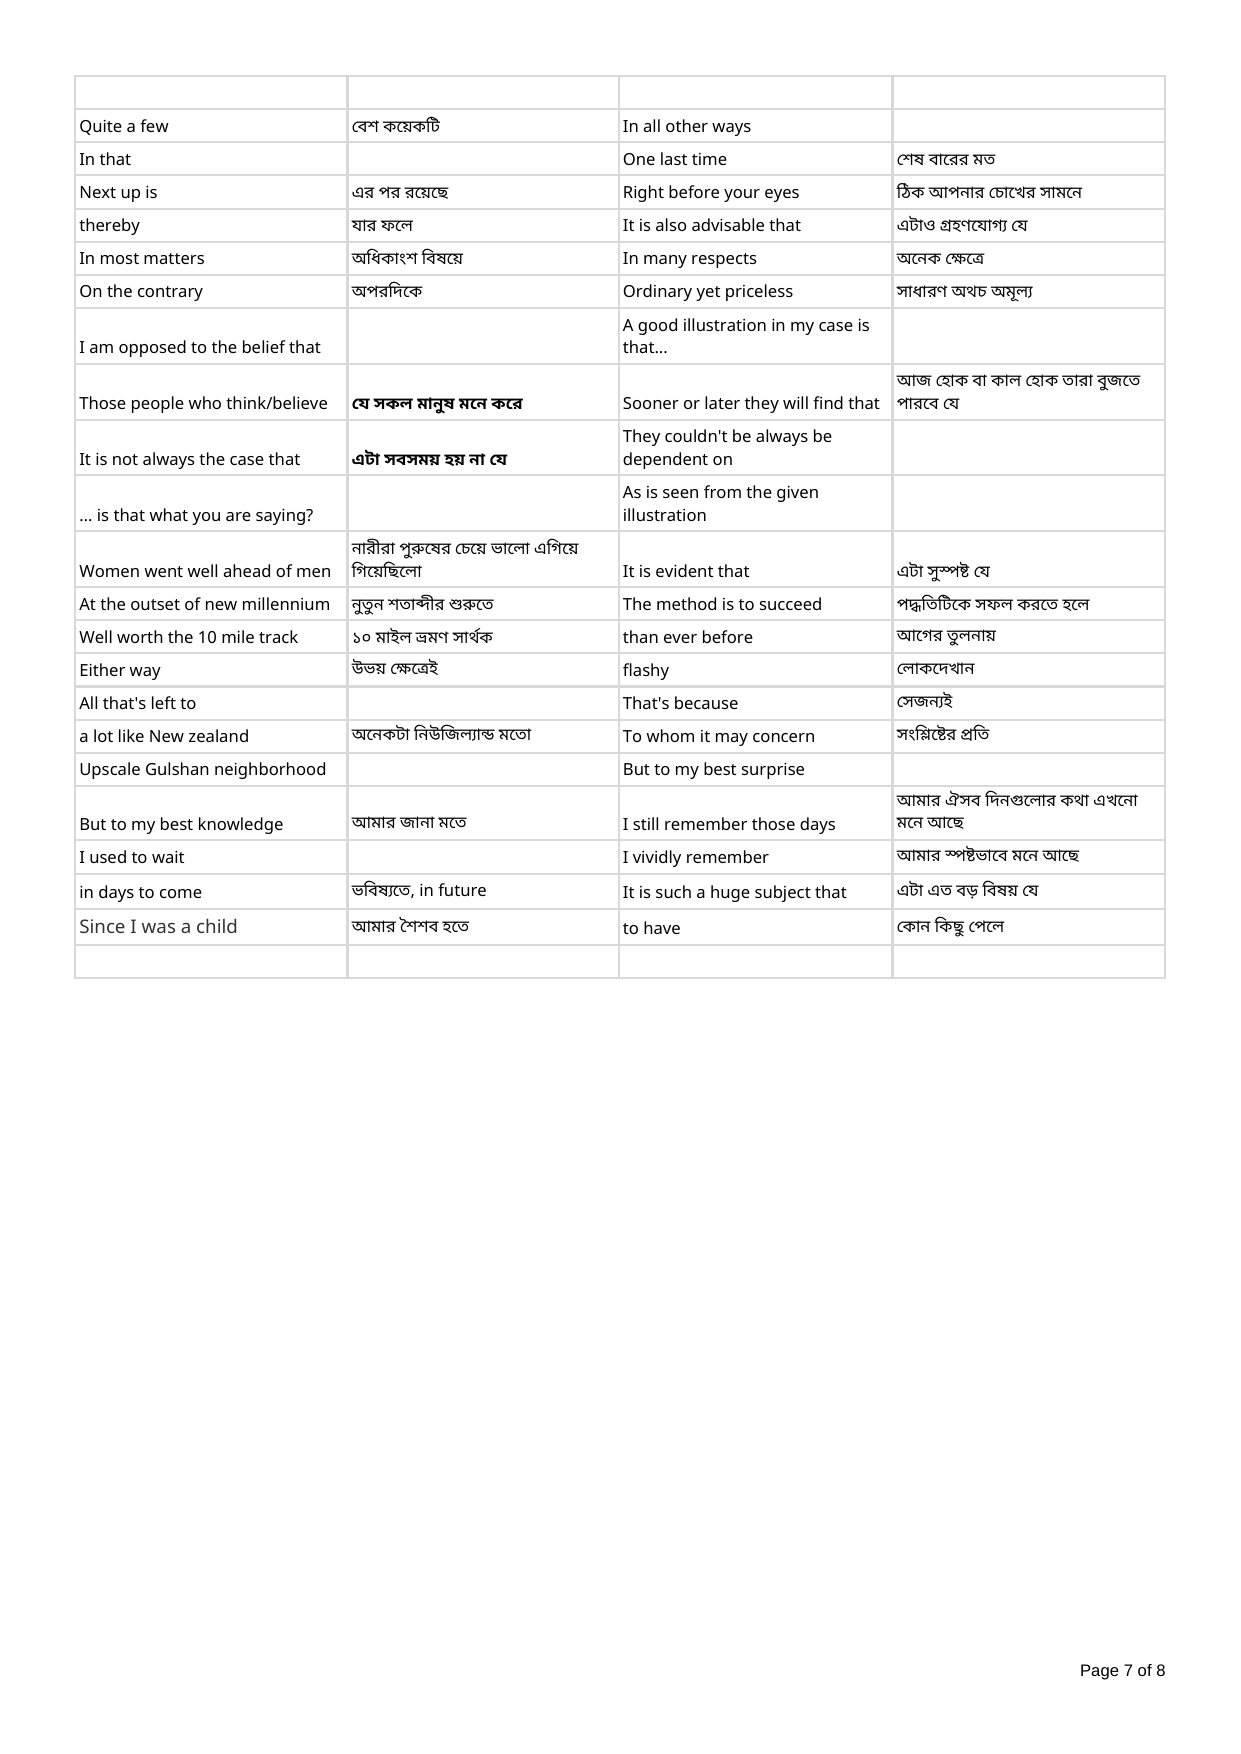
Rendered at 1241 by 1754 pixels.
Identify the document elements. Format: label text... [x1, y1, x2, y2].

table_cell I am opposed to the belief that [76, 309, 346, 363]
table_cell Since I was a child [76, 910, 346, 943]
table_cell ভবিষ্যতে, in future [349, 875, 618, 907]
table_cell আগের তুলনায় [894, 621, 1164, 652]
table_cell Right before your eyes [620, 176, 891, 207]
table_cell এটা সুস্পষ্ট যে [894, 532, 1164, 586]
table_cell বেশ কয়েকটি [349, 110, 618, 141]
table_cell অনেকটা নিউজিল্যান্ড মতো [349, 721, 618, 752]
table_cell It is also advisable that [620, 210, 891, 241]
table_cell ঠিক আপনার চোখের সামনে [894, 176, 1164, 207]
table_cell নারীরা পুরুষের চেয়ে ভালো এগিয়ে গিয়েছিলো [349, 532, 618, 586]
table_cell কোন কিছু পেলে [894, 910, 1164, 943]
table_cell যার ফলে [349, 210, 618, 241]
table_cell thereby [76, 210, 346, 241]
table_cell [894, 476, 1164, 530]
table_cell than ever before [620, 621, 891, 652]
table_cell নুতুন শতাব্দীর শুরুতে [349, 588, 618, 619]
table_cell To whom it may concern [620, 721, 891, 752]
table_cell flashy [620, 654, 891, 685]
table_cell But to my best surprise [620, 754, 891, 785]
table_cell অপরদিকে [349, 276, 618, 307]
table_cell এটা সবসময় হয় না যে [349, 421, 618, 474]
table_cell [894, 421, 1164, 474]
table_cell The method is to succeed [620, 588, 891, 619]
table_cell আমার জানা মতে [349, 787, 618, 839]
table_cell In that [76, 143, 346, 174]
table_cell But to my best knowledge [76, 787, 346, 839]
table_cell পদ্ধতিটিকে সফল করতে হলে [894, 588, 1164, 619]
table_cell In most matters [76, 243, 346, 274]
table_cell [76, 77, 346, 108]
table_cell Either way [76, 654, 346, 685]
table_cell It is evident that [620, 532, 891, 586]
table_cell [894, 754, 1164, 785]
table_cell [349, 77, 618, 108]
table_cell [894, 110, 1164, 141]
table_cell আজ হোক বা কাল হোক তারা বুজতে পারবে যে [894, 365, 1164, 418]
table_cell [349, 476, 618, 530]
table_cell A good illustration in my case is that... [620, 309, 891, 363]
table_cell … is that what you are saying? [76, 476, 346, 530]
table_cell উভয় ক্ষেত্রেই [349, 654, 618, 685]
table_cell Sooner or later they will find that [620, 365, 891, 418]
table_cell At the outset of new millennium [76, 588, 346, 619]
table_cell [349, 688, 618, 718]
table_cell [349, 946, 618, 977]
table_cell [894, 309, 1164, 363]
table_cell এর পর রয়েছে [349, 176, 618, 207]
table_cell সেজন্যই [894, 688, 1164, 718]
table_cell In many respects [620, 243, 891, 274]
table_cell One last time [620, 143, 891, 174]
table_cell আমার স্পষ্টভাবে মনে আছে [894, 841, 1164, 872]
table_cell আমার ঐসব দিনগুলোর কথা এখনো মনে আছে [894, 787, 1164, 839]
table_cell Quite a few [76, 110, 346, 141]
table_cell Women went well ahead of men [76, 532, 346, 586]
table_cell In all other ways [620, 110, 891, 141]
table_cell As is seen from the given illustration [620, 476, 891, 530]
table_cell অধিকাংশ বিষয়ে [349, 243, 618, 274]
table_cell to have [620, 910, 891, 943]
table_cell [76, 946, 346, 977]
table_cell That's because [620, 688, 891, 718]
table_cell [349, 309, 618, 363]
table_cell অনেক ক্ষেত্রে [894, 243, 1164, 274]
table_cell Well worth the 10 mile track [76, 621, 346, 652]
table_cell সাধারণ অথচ অমূল্য [894, 276, 1164, 307]
table_cell All that's left to [76, 688, 346, 718]
table_cell in days to come [76, 875, 346, 907]
table_cell It is such a huge subject that [620, 875, 891, 907]
table_cell It is not always the case that [76, 421, 346, 474]
table_cell এটাও গ্রহণযোগ্য যে [894, 210, 1164, 241]
table_cell সংশ্লিষ্টের প্রতি [894, 721, 1164, 752]
table_cell [349, 143, 618, 174]
table_cell [349, 754, 618, 785]
table_cell a lot like New zealand [76, 721, 346, 752]
table_cell On the contrary [76, 276, 346, 307]
table_cell আমার শৈশব হতে [349, 910, 618, 943]
table_cell They couldn't be always be dependent on [620, 421, 891, 474]
table_cell I still remember those days [620, 787, 891, 839]
table_cell Upscale Gulshan neighborhood [76, 754, 346, 785]
table_cell Next up is [76, 176, 346, 207]
table_cell [894, 946, 1164, 977]
table_cell I used to wait [76, 841, 346, 872]
table_cell [620, 77, 891, 108]
table_cell শেষ বারের মত [894, 143, 1164, 174]
table_cell [894, 77, 1164, 108]
table_cell Those people who think/believe [76, 365, 346, 418]
table_cell যে সকল মানুষ মনে করে [349, 365, 618, 418]
table_cell [620, 946, 891, 977]
table_cell এটা এত বড় বিষয় যে [894, 875, 1164, 907]
table_cell Ordinary yet priceless [620, 276, 891, 307]
table_cell I vividly remember [620, 841, 891, 872]
table_cell লোকদেখান [894, 654, 1164, 685]
table_cell [349, 841, 618, 872]
table_cell ১০ মাইল ভ্রমণ সার্থক [349, 621, 618, 652]
